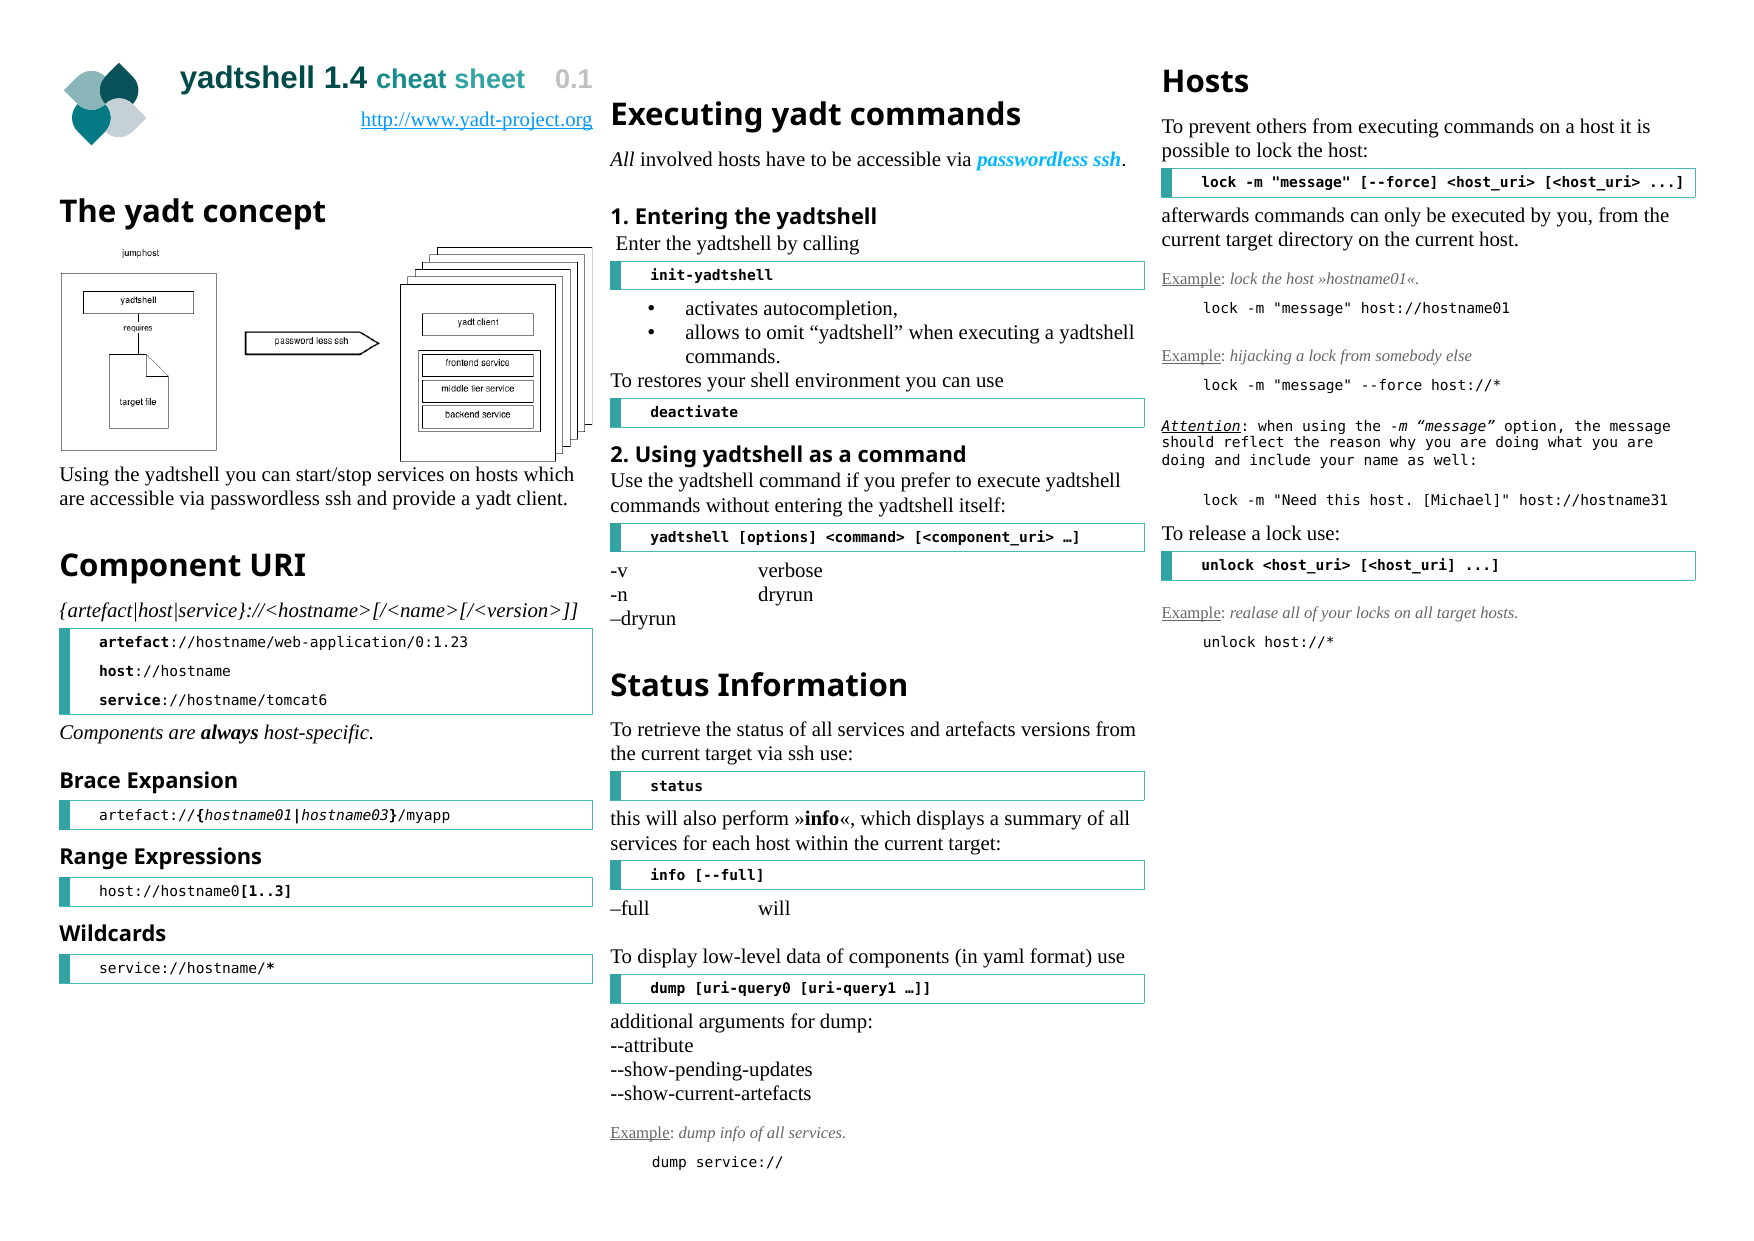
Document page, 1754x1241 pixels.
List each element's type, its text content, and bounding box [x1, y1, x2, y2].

text artefact://hostname/web-application/0:1.23 [70, 629, 592, 651]
list allows to omit “yadtshell” when executing a yadtshell commands. [648, 319, 1144, 368]
text --attribute [610, 1033, 1144, 1057]
text --show-pending-updates [610, 1057, 1144, 1081]
text service://hostname/* [70, 955, 592, 983]
text To display low-level data of components (in yaml format) use [610, 943, 1144, 968]
text dump service:// [652, 1153, 1144, 1170]
text dump [uri-query0 [uri-query1 …]] [621, 975, 1144, 1003]
text To release a lock use: [1161, 521, 1695, 545]
text unlock <host_uri> [<host_uri] ...] [1172, 552, 1695, 580]
text -n dryrun [610, 582, 1144, 606]
text unlock host://* [1203, 634, 1695, 651]
text lock -m "message" [--force] <host_uri> [<host_uri> ...] [1172, 169, 1695, 197]
subtitle Brace Expansion [59, 765, 592, 794]
subtitle 1. Entering the yadtshell [610, 201, 1144, 231]
subtitle Component URI [59, 543, 592, 586]
subtitle Hosts [1161, 59, 1695, 102]
subtitle 2. Using yadtshell as a command [610, 439, 1144, 468]
text Example: realase all of your locks on all target hosts. [1161, 603, 1695, 622]
text yadtshell [options] <command> [<component_uri> …] [621, 524, 1144, 551]
text lock -m "message" --force host://* [1203, 377, 1695, 394]
subtitle yadtshell 1.4 cheat sheet 0.1 [58, 59, 592, 95]
text Example: hijacking a lock from somebody else [1161, 346, 1695, 365]
text Attention: when using the -m “message” option, the message should reflect the reason why you are doing what you are doing and include your name as well: [1161, 417, 1695, 468]
text lock -m "message" host://hostname01 [1203, 299, 1695, 316]
text To retrieve the status of all services and artefacts versions from the current target via ssh use: [610, 717, 1144, 765]
text To restores your shell environment you can use [610, 368, 1144, 392]
text deactivate [621, 399, 1144, 427]
subtitle Executing yadt commands [610, 92, 1144, 135]
text --show-current-artefacts [610, 1081, 1144, 1105]
text additional arguments for dump: [610, 1008, 1144, 1033]
text host://hostname0[1..3] [70, 878, 592, 906]
text http://www.yadt-project.org [135, 107, 592, 131]
text Use the yadtshell command if you prefer to execute yadtshell commands without entering the yadtshell itself: [610, 468, 1144, 517]
text Example: dump info of all services. [610, 1122, 1144, 1142]
text {artefact|host|service}://<hostname>[/<name>[/<version>]] [59, 598, 592, 622]
text service://hostname/tomcat6 [70, 685, 592, 714]
subtitle The yadt concept [59, 188, 592, 231]
text –dryrun [610, 606, 1144, 630]
list activates autocompletion, [648, 296, 1144, 319]
text lock -m "Need this host. [Michael]" host://hostname31 [1203, 492, 1695, 509]
text To prevent others from executing commands on a host it is possible to lock the host: [1161, 114, 1695, 162]
text afterwards commands can only be executed by you, from the current target directory on the current host. [1161, 203, 1695, 251]
text All involved hosts have to be accessible via passwordless ssh. [610, 147, 1144, 171]
text Example: lock the host »hostname01«. [1161, 268, 1695, 288]
text –full will [610, 895, 1144, 919]
subtitle Wildcards [59, 918, 592, 948]
text -v verbose [610, 557, 1144, 582]
text init-yadtshell [621, 262, 1144, 289]
text Using the yadtshell you can start/stop services on hosts which are accessible via passwordless ssh and provide a yadt client. [59, 462, 592, 510]
text info [--full] [621, 861, 1144, 889]
subtitle Status Information [610, 663, 1144, 705]
text host://hostname [70, 656, 592, 679]
picture [59, 243, 593, 462]
text Components are always host-specific. [59, 720, 592, 744]
text artefact://{hostname01|hostname03}/myapp [70, 801, 592, 829]
text this will also perform »info«, which displays a summary of all services for each host within the current target: [610, 806, 1144, 854]
subtitle Range Expressions [59, 841, 592, 871]
text status [621, 772, 1144, 800]
text Enter the yadtshell by calling [610, 231, 1144, 254]
